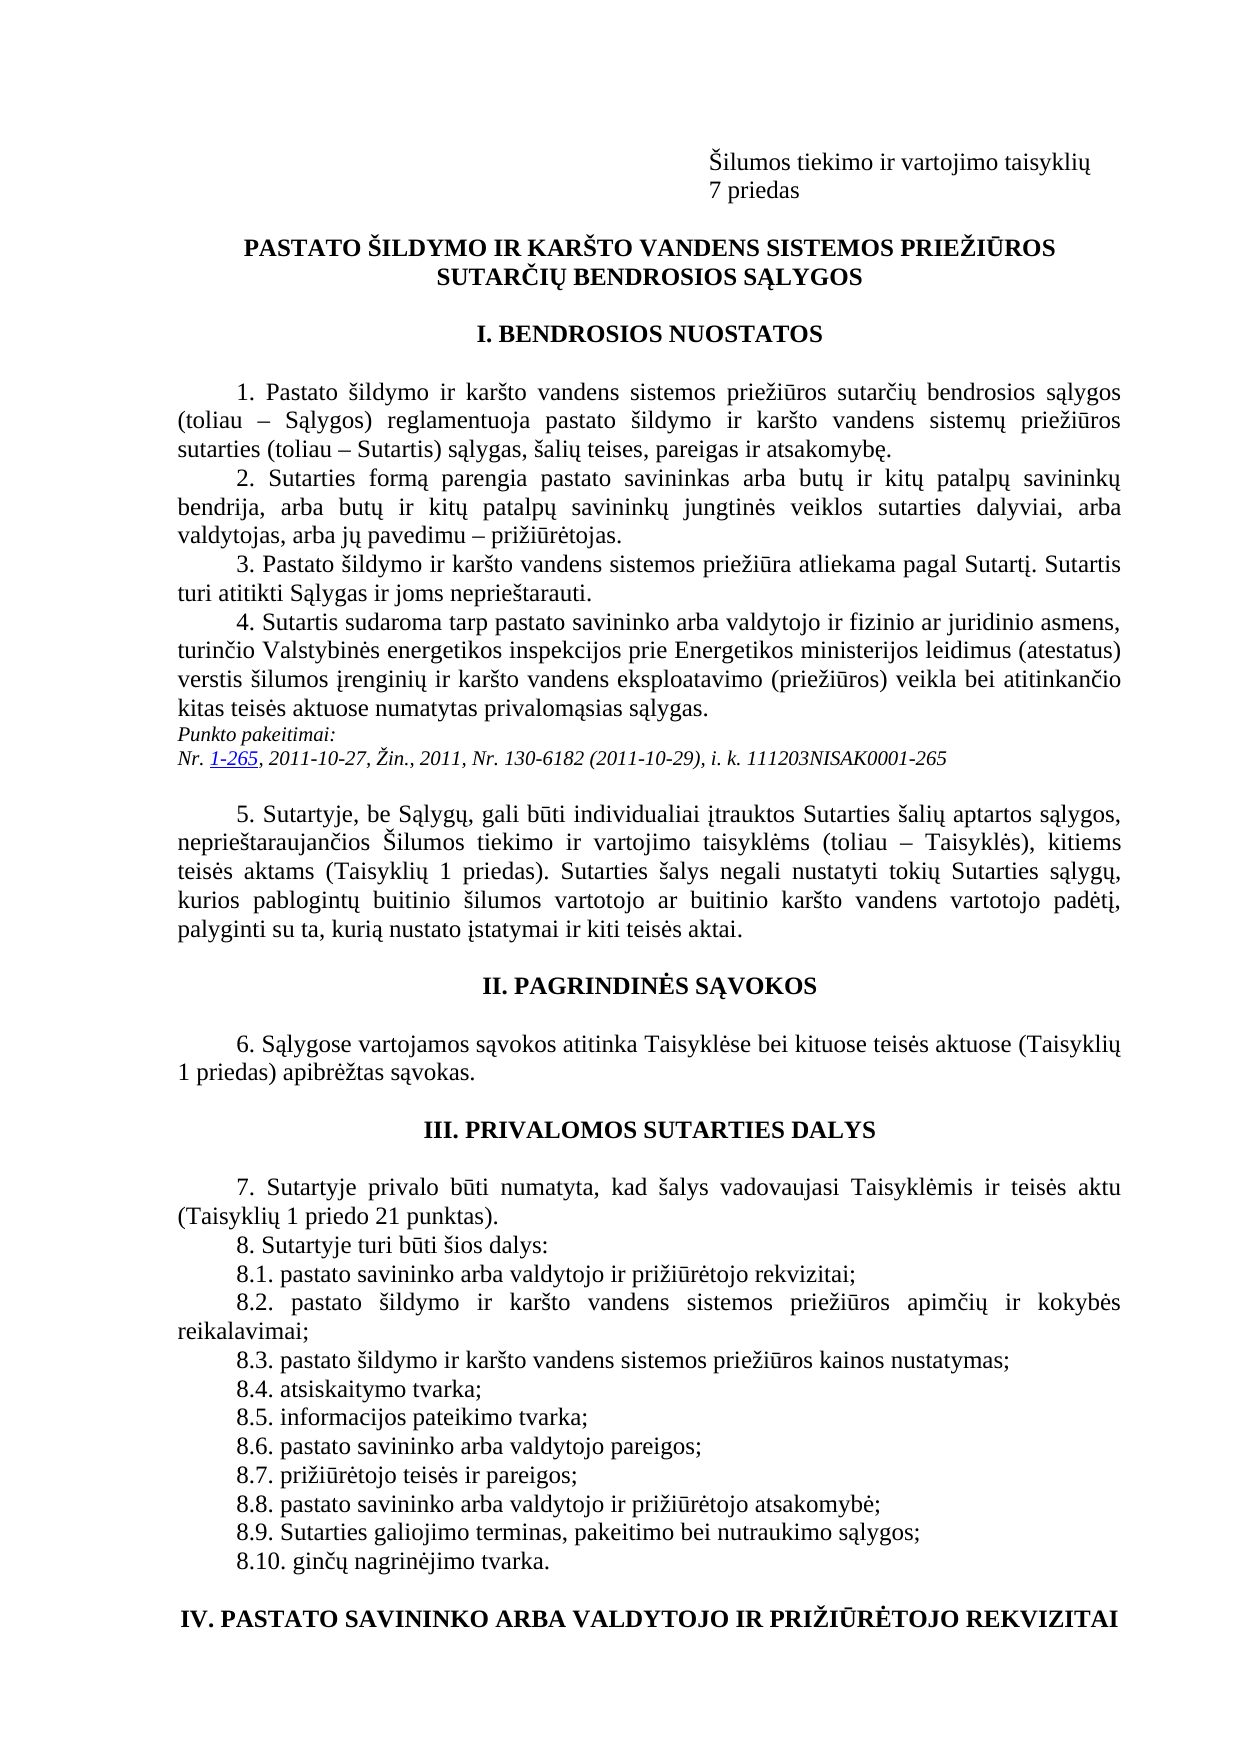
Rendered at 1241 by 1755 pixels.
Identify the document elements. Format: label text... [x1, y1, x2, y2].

text i. BENDROSIOS NUOSTATOS [177, 319, 1122, 348]
text 7 priedas [177, 176, 1122, 204]
text 8.7. prižiūrėtojo teisės ir pareigos; [177, 1460, 1122, 1489]
text 8.3. pastato šildymo ir karšto vandens sistemos priežiūros kainos nustatymas; [177, 1345, 1122, 1374]
text 4. Sutartis sudaroma tarp pastato savininko arba valdytojo ir fizinio ar juridinio asmens, turinčio Valstybinės energetikos inspekcijos prie Energetikos ministerijos leidimus (atestatus) verstis šilumos įrenginių ir karšto vandens eksploatavimo (priežiūros) veikla bei atitinkančio kitas teisės aktuose numatytas privalomąsias sąlygas. [177, 607, 1122, 722]
text 8.9. Sutarties galiojimo terminas, pakeitimo bei nutraukimo sąlygos; [177, 1517, 1122, 1546]
text 1. Pastato šildymo ir karšto vandens sistemos priežiūros sutarčių bendrosios sąlygos (toliau – Sąlygos) reglamentuoja pastato šildymo ir karšto vandens sistemų priežiūros sutarties (toliau – Sutartis) sąlygas, šalių teises, pareigas ir atsakomybę. [177, 377, 1122, 463]
text 8.8. pastato savininko arba valdytojo ir prižiūrėtojo atsakomybė; [177, 1489, 1122, 1517]
text Šilumos tiekimo ir vartojimo taisyklių [177, 147, 1122, 176]
text 8.10. ginčų nagrinėjimo tvarka. [177, 1546, 1122, 1575]
text PASTATO ŠILDYMO IR KARŠTO VANDENS SISTEMOS PRIEŽIŪROS SUTARČIŲ BENDROSIOS SĄLYGOS [177, 233, 1122, 291]
text IV. pastato savininko arba Valdytojo ir PRIŽIŪRĖTOJO REKVIZITAI [177, 1604, 1122, 1632]
text 5. Sutartyje, be Sąlygų, gali būti individualiai įtrauktos Sutarties šalių aptartos sąlygos, neprieštaraujančios Šilumos tiekimo ir vartojimo taisyklėms (toliau – Taisyklės), kitiems teisės aktams (Taisyklių 1 priedas). Sutarties šalys negali nustatyti tokių Sutarties sąlygų, kurios pablogintų buitinio šilumos vartotojo ar buitinio karšto vandens vartotojo padėtį, palyginti su ta, kurią nustato įstatymai ir kiti teisės aktai. [177, 799, 1122, 942]
text 6. Sąlygose vartojamos sąvokos atitinka Taisyklėse bei kituose teisės aktuose (Taisyklių 1 priedas) apibrėžtas sąvokas. [177, 1029, 1122, 1086]
text 8.2. pastato šildymo ir karšto vandens sistemos priežiūros apimčių ir kokybės reikalavimai; [177, 1287, 1122, 1345]
text III. privalomos SUTARties dalys [177, 1115, 1122, 1144]
text Punkto pakeitimai: [177, 722, 1122, 746]
text Nr. 1-265, 2011-10-27, Žin., 2011, Nr. 130-6182 (2011-10-29), i. k. 111203NISAK0001-265 [177, 746, 1122, 770]
text 7. Sutartyje privalo būti numatyta, kad šalys vadovaujasi Taisyklėmis ir teisės aktu (Taisyklių 1 priedo 21 punktas). [177, 1172, 1122, 1230]
text 2. Sutarties formą parengia pastato savininkas arba butų ir kitų patalpų savininkų bendrija, arba butų ir kitų patalpų savininkų jungtinės veiklos sutarties dalyviai, arba valdytojas, arba jų pavedimu – prižiūrėtojas. [177, 463, 1122, 549]
text 8.1. pastato savininko arba valdytojo ir prižiūrėtojo rekvizitai; [177, 1259, 1122, 1287]
text 8.6. pastato savininko arba valdytojo pareigos; [177, 1431, 1122, 1460]
text 8. Sutartyje turi būti šios dalys: [177, 1230, 1122, 1259]
text II. PAGRINDINĖS SĄVOKOS [177, 971, 1122, 1000]
text 8.5. informacijos pateikimo tvarka; [177, 1402, 1122, 1431]
text 8.4. atsiskaitymo tvarka; [177, 1374, 1122, 1402]
text 3. Pastato šildymo ir karšto vandens sistemos priežiūra atliekama pagal Sutartį. Sutartis turi atitikti Sąlygas ir joms neprieštarauti. [177, 549, 1122, 607]
